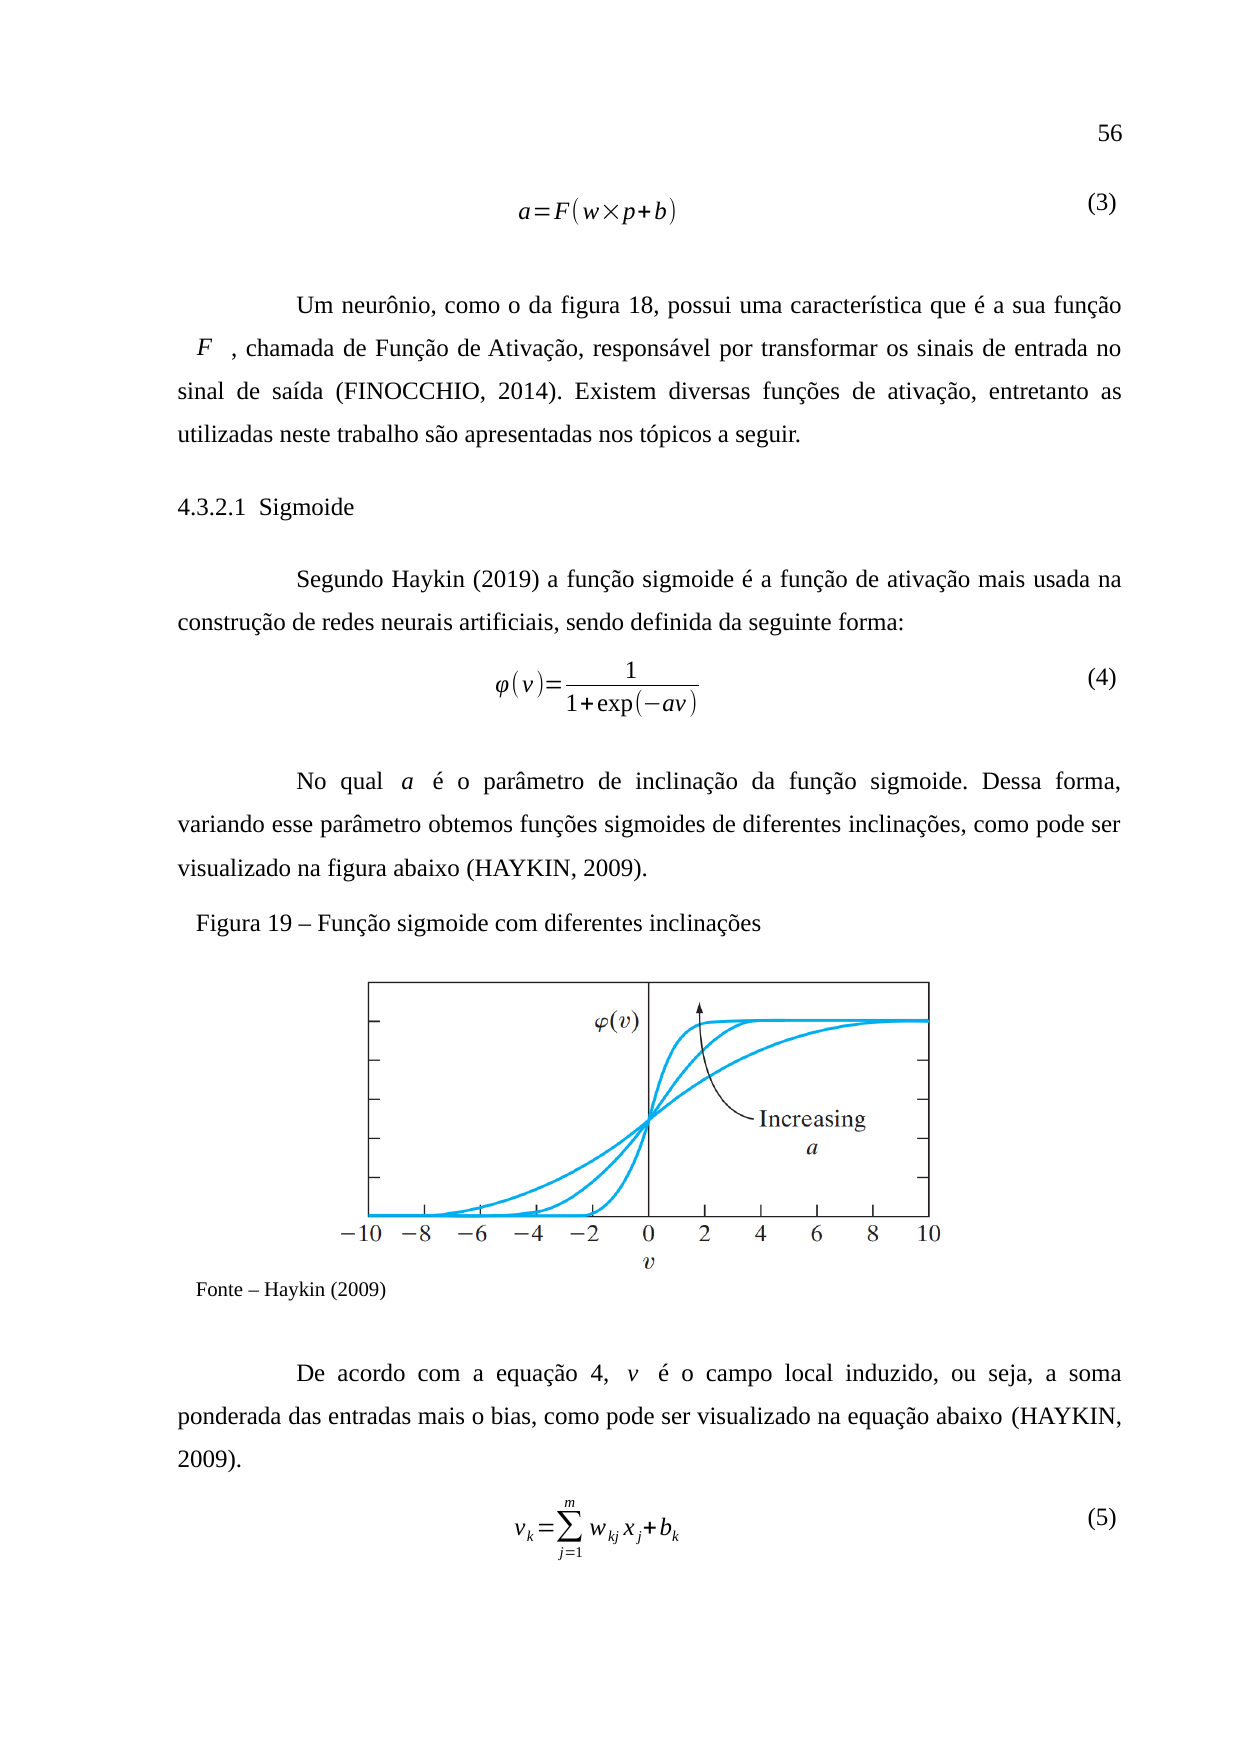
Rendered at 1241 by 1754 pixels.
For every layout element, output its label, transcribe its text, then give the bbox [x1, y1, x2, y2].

text No qualé o parâmetro de inclinação da função sigmoide. Dessa forma, variando esse parâmetro obtemos funções sigmoides de diferentes inclinações, como pode ser visualizado na figura abaixo (HAYKIN, 2009). [177, 766, 1122, 881]
text Segundo Haykin (2019) a função sigmoide é a função de ativação mais usada na construção de redes neurais artificiais, sendo definida da seguinte forma: [177, 564, 1122, 636]
table_header [177, 176, 1017, 247]
text Um neurônio, como o da figura 18, possui uma característica que é a sua função , chamada de Função de Ativação, responsável por transformar os sinais de entrada no sinal de saída (FINOCCHIO, 2014). Existem diversas funções de ativação, entretanto as utilizadas neste trabalho são apresentadas nos tópicos a seguir. [177, 290, 1122, 448]
table_header [177, 1488, 1017, 1566]
table_header (3) [1017, 176, 1122, 247]
table_header (5) [1017, 1488, 1122, 1566]
text De acordo com a equação 4,é o campo local induzido, ou seja, a soma ponderada das entradas mais o bias, como pode ser visualizado na equação abaixo (HAYKIN, 2009). [177, 1358, 1122, 1473]
subtitle Sigmoide [177, 492, 1122, 521]
table_header (4) [1017, 651, 1122, 723]
text Fonte – Haykin (2009) [196, 1277, 1104, 1301]
picture [331, 946, 968, 1277]
text Figura 19 – Função sigmoide com diferentes inclinações [196, 908, 1104, 937]
table_header [177, 651, 1017, 723]
